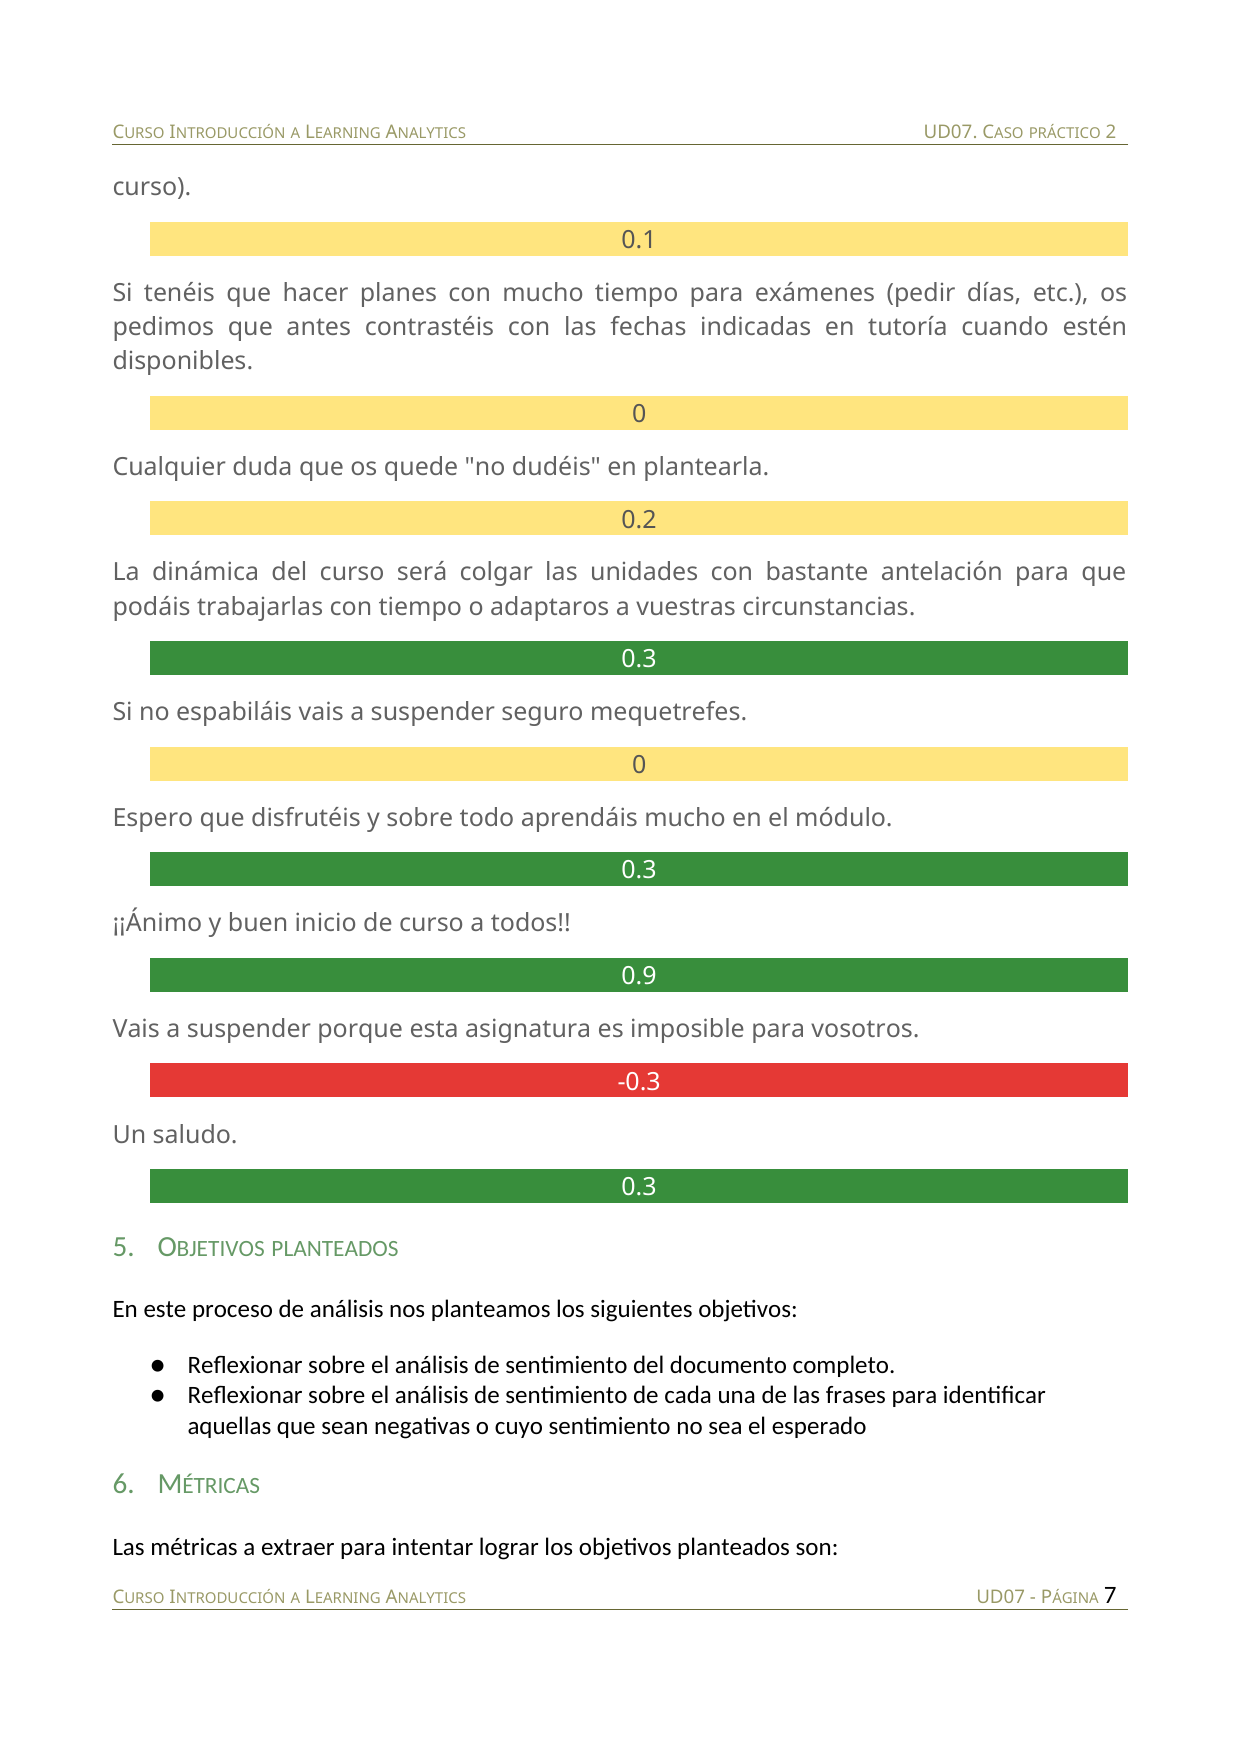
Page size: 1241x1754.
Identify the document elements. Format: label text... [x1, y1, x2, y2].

text Si tenéis que hacer planes con mucho tiempo para exámenes (pedir días, etc.), os pedimos que antes contrastéis con las fechas indicadas en tutoría cuando estén disponibles. [112, 275, 1128, 377]
text Las métricas a extraer para intentar lograr los objetivos planteados son: [112, 1531, 1128, 1562]
text Un saludo. [112, 1116, 1128, 1150]
text 0.3 [150, 1169, 1128, 1203]
text Si no espabiláis vais a suspender seguro mequetrefes. [112, 694, 1128, 728]
text 0.1 [150, 222, 1128, 256]
text 0 [150, 396, 1128, 430]
text La dinámica del curso será colgar las unidades con bastante antelación para que podáis trabajarlas con tiempo o adaptaros a vuestras circunstancias. [112, 554, 1128, 622]
text 0.3 [150, 852, 1128, 886]
text curso). [112, 169, 1128, 203]
text -0.3 [150, 1063, 1128, 1097]
text 0.2 [150, 501, 1128, 535]
list Reflexionar sobre el análisis de sentimiento del documento completo. [150, 1349, 1128, 1380]
subtitle Métricas [112, 1466, 1128, 1501]
text En este proceso de análisis nos planteamos los siguientes objetivos: [112, 1294, 1128, 1324]
text Espero que disfrutéis y sobre todo aprendáis mucho en el módulo. [112, 799, 1128, 833]
subtitle Objetivos planteados [112, 1228, 1128, 1263]
text 0.3 [150, 641, 1128, 675]
text Cualquier duda que os quede "no dudéis" en plantearla. [112, 448, 1128, 482]
text 0.9 [150, 958, 1128, 992]
list Reflexionar sobre el análisis de sentimiento de cada una de las frases para identificar aquellas que sean negativas o cuyo sentimiento no sea el esperado [150, 1380, 1128, 1441]
text ¡¡Ánimo y buen inicio de curso a todos!! [112, 905, 1128, 939]
text 0 [150, 747, 1128, 781]
text Vais a suspender porque esta asignatura es imposible para vosotros. [112, 1011, 1128, 1045]
